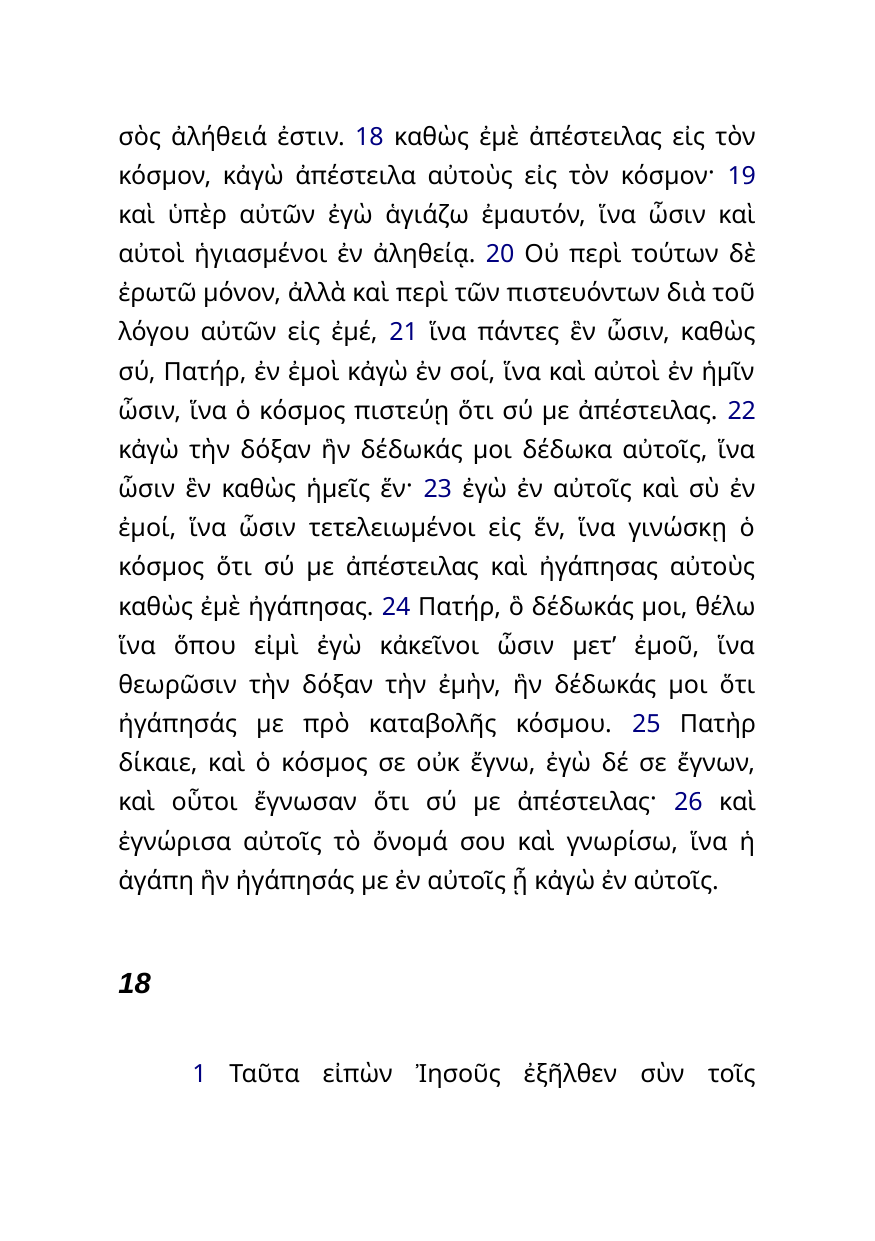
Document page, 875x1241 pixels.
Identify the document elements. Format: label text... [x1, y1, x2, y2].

text 1 Ταῦτα εἰπὼν Ἰησοῦς ἐξῆλθεν σὺν τοῖς [118, 1056, 756, 1090]
subtitle 18 [118, 966, 756, 999]
text σὸς ἀλήθειά ἐστιν. 18 καθὼς ἐμὲ ἀπέστειλας εἰς τὸν κόσμον, κἀγὼ ἀπέστειλα αὐτοὺς εἰς τὸν κόσμον· 19 καὶ ὑπὲρ αὐτῶν ἐγὼ ἁγιάζω ἐμαυτόν, ἵνα ὦσιν καὶ αὐτοὶ ἡγιασμένοι ἐν ἀληθείᾳ. 20 Οὐ περὶ τούτων δὲ ἐρωτῶ μόνον, ἀλλὰ καὶ περὶ τῶν πιστευόντων διὰ τοῦ λόγου αὐτῶν εἰς ἐμέ, 21 ἵνα πάντες ἓν ὦσιν, καθὼς σύ, Πατήρ, ἐν ἐμοὶ κἀγὼ ἐν σοί, ἵνα καὶ αὐτοὶ ἐν ἡμῖν ὦσιν, ἵνα ὁ κόσμος πιστεύῃ ὅτι σύ με ἀπέστειλας. 22 κἀγὼ τὴν δόξαν ἣν δέδωκάς μοι δέδωκα αὐτοῖς, ἵνα ὦσιν ἓν καθὼς ἡμεῖς ἕν· 23 ἐγὼ ἐν αὐτοῖς καὶ σὺ ἐν ἐμοί, ἵνα ὦσιν τετελειωμένοι εἰς ἕν, ἵνα γινώσκῃ ὁ κόσμος ὅτι σύ με ἀπέστειλας καὶ ἠγάπησας αὐτοὺς καθὼς ἐμὲ ἠγάπησας. 24 Πατήρ, ὃ δέδωκάς μοι, θέλω ἵνα ὅπου εἰμὶ ἐγὼ κἀκεῖνοι ὦσιν μετ’ ἐμοῦ, ἵνα θεωρῶσιν τὴν δόξαν τὴν ἐμὴν, ἣν δέδωκάς μοι ὅτι ἠγάπησάς με πρὸ καταβολῆς κόσμου. 25 Πατὴρ δίκαιε, καὶ ὁ κόσμος σε οὐκ ἔγνω, ἐγὼ δέ σε ἔγνων, καὶ οὗτοι ἔγνωσαν ὅτι σύ με ἀπέστειλας· 26 καὶ ἐγνώρισα αὐτοῖς τὸ ὄνομά σου καὶ γνωρίσω, ἵνα ἡ ἀγάπη ἣν ἠγάπησάς με ἐν αὐτοῖς ᾖ κἀγὼ ἐν αὐτοῖς. [118, 118, 756, 896]
